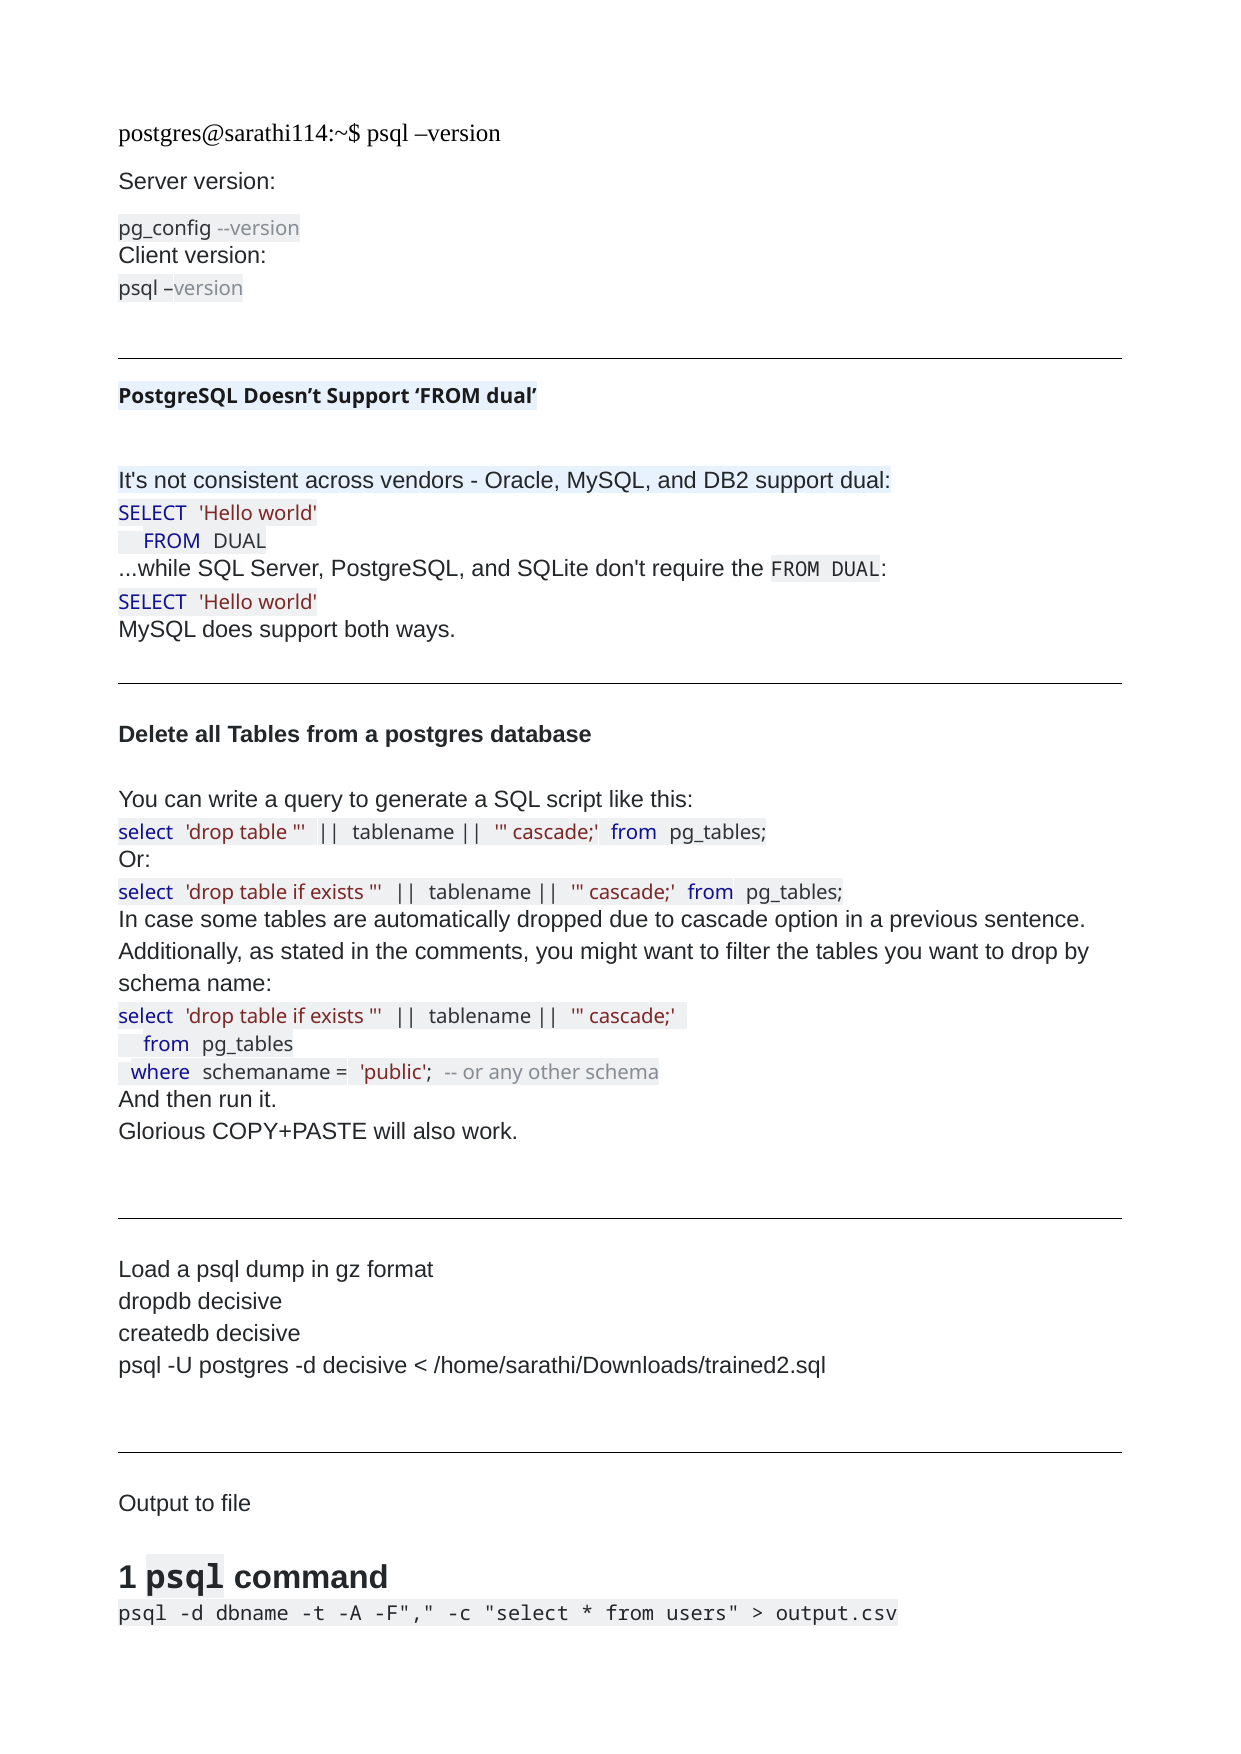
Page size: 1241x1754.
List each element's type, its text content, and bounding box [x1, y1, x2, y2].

text You can write a query to generate a SQL script like this: [118, 785, 1122, 812]
text psql -U postgres -d decisive < /home/sarathi/Downloads/trained2.sql [118, 1352, 1122, 1379]
text It's not consistent across vendors - Oracle, MySQL, and DB2 support dual: [118, 466, 1122, 493]
text where schemaname = 'public'; -- or any other schema [118, 1057, 1122, 1085]
text Client version: [118, 242, 1122, 268]
text Output to file [118, 1489, 1122, 1516]
text select 'drop table if exists "' || tablename || '" cascade;' from pg_tables; [118, 877, 1122, 905]
text from pg_tables [118, 1029, 1122, 1057]
text And then run it. [118, 1085, 1122, 1112]
text select 'drop table "' || tablename || '" cascade;' from pg_tables; [118, 817, 1122, 845]
subtitle PostgreSQL Doesn’t Support ‘FROM dual’ [118, 381, 1122, 410]
text postgres@sarathi114:~$ psql –version [118, 118, 1122, 147]
text Delete all Tables from a postgres database [118, 721, 1122, 748]
text select 'drop table if exists "' || tablename || '" cascade;' [118, 1002, 1122, 1029]
text Additionally, as stated in the comments, you might want to filter the tables you want to drop by schema name: [118, 937, 1122, 996]
text Glorious COPY+PASTE will also work. [118, 1118, 1122, 1144]
text psql –version [118, 274, 1122, 302]
text In case some tables are automatically dropped due to cascade option in a previous sentence. [118, 905, 1122, 932]
text dropdb decisive [118, 1287, 1122, 1314]
text psql -d dbname -t -A -F"," -c "select * from users" > output.csv [118, 1598, 1122, 1626]
text MySQL does support both ways. [118, 616, 1122, 642]
text FROM DUAL [118, 526, 1122, 554]
text pg_config --version [118, 214, 1122, 242]
text Or: [118, 845, 1122, 872]
text SELECT 'Hello world' [118, 588, 1122, 616]
text ...while SQL Server, PostgreSQL, and SQLite don't require the FROM DUAL: [118, 554, 1122, 582]
text createdb decisive [118, 1319, 1122, 1346]
subtitle 1 psql command [118, 1554, 1122, 1598]
text SELECT 'Hello world' [118, 499, 1122, 526]
text Server version: [118, 167, 1122, 194]
text Load a psql dump in gz format [118, 1255, 1122, 1282]
